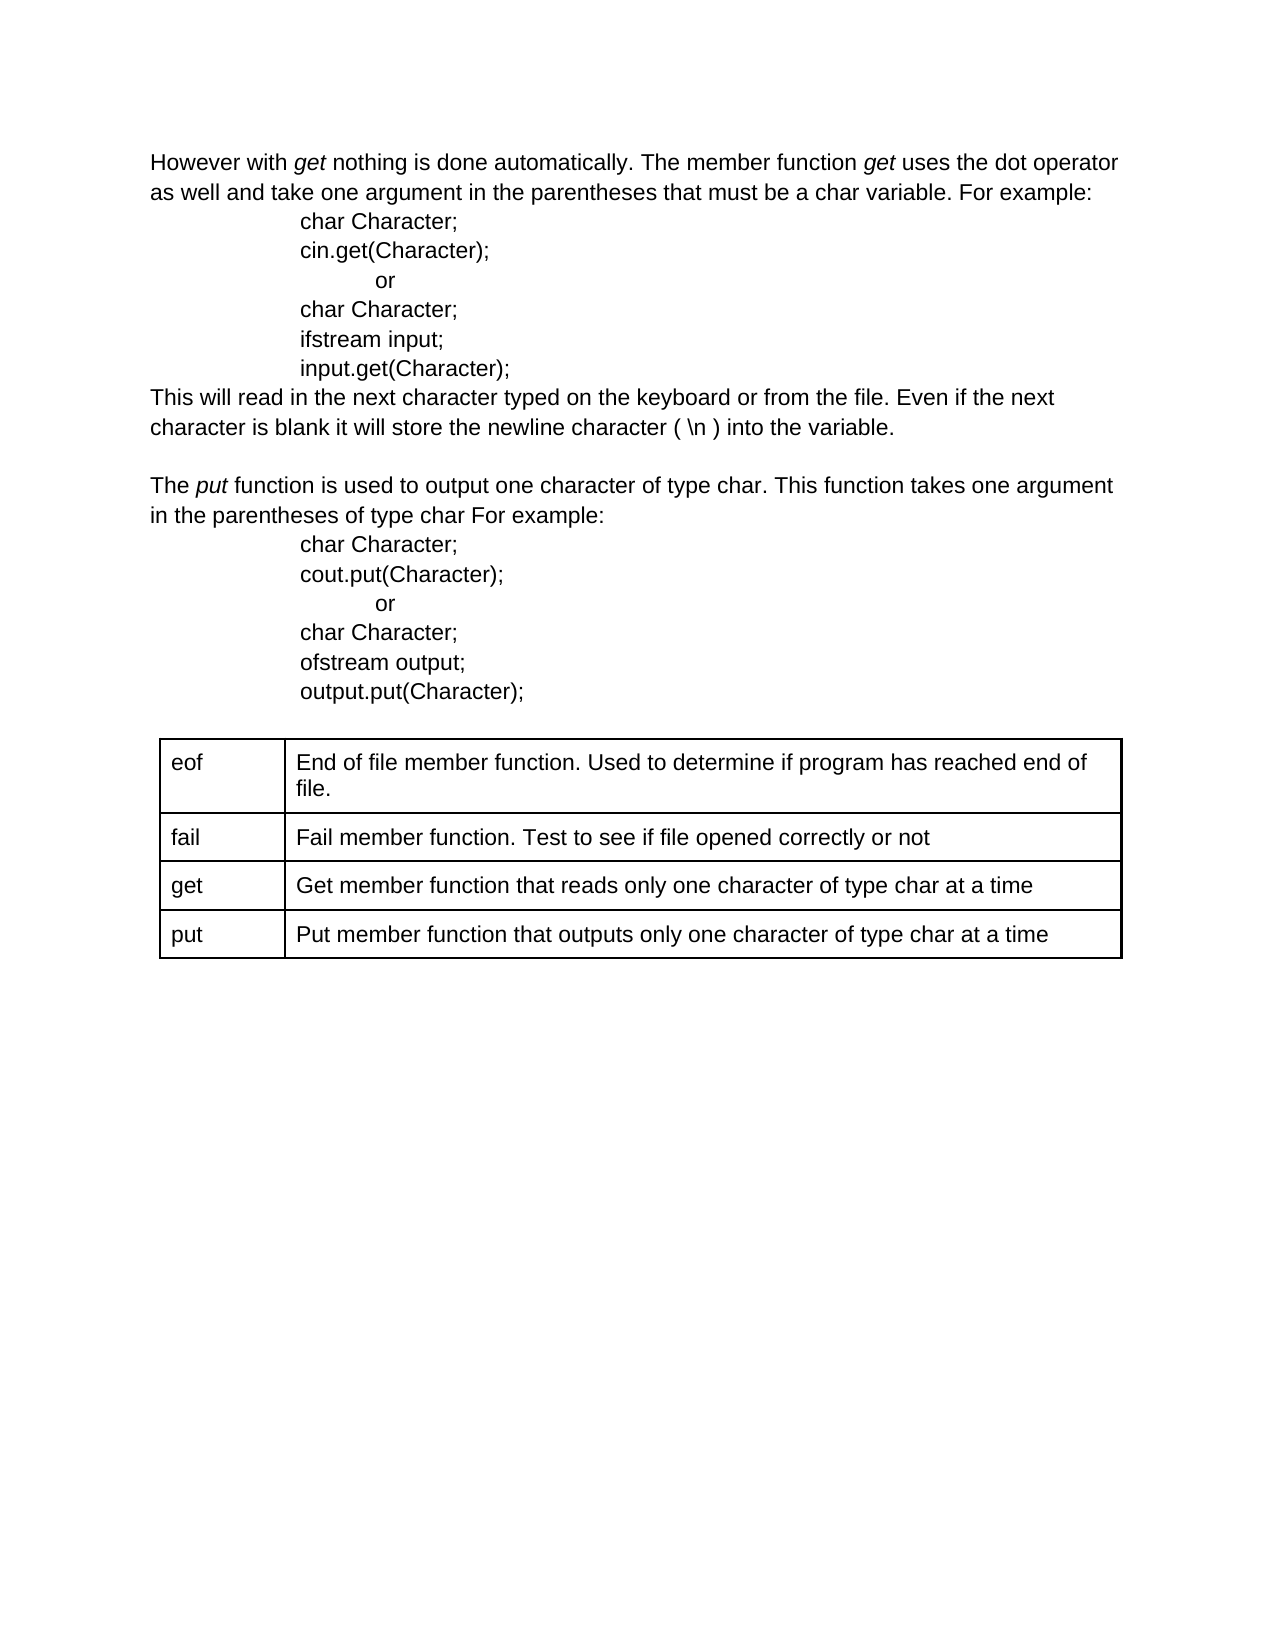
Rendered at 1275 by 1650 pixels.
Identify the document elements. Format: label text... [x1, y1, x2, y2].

table_cell put [161, 911, 284, 957]
text char Character; [300, 620, 1125, 646]
table_header End of file member function. Used to determine if program has reached end of file. [286, 740, 1120, 812]
table_cell Put member function that outputs only one character of type char at a time [286, 911, 1120, 957]
text char Character; [225, 532, 1125, 557]
text ofstream output; [300, 649, 1125, 675]
text ifstream input; [300, 326, 1125, 352]
text char Character; [225, 209, 1125, 234]
text output.put(Character); [300, 679, 1125, 704]
text input.get(Character); [300, 356, 1125, 381]
text or [300, 267, 1125, 293]
table_cell Get member function that reads only one character of type char at a time [286, 862, 1120, 909]
text cout.put(Character); [225, 561, 1125, 587]
text However with get nothing is done automatically. The member function get uses the dot operator as well and take one argument in the parentheses that must be a char variable. For example: [150, 150, 1125, 205]
text char Character; [300, 297, 1125, 322]
text This will read in the next character typed on the keyboard or from the file. Even if the next character is blank it will store the newline character ( \n ) into the variable. [150, 385, 1125, 440]
table_cell fail [161, 814, 284, 860]
table_cell Fail member function. Test to see if file opened correctly or not [286, 814, 1120, 860]
table_header eof [161, 740, 284, 812]
text cin.get(Character); [225, 238, 1125, 264]
table_cell get [161, 862, 284, 909]
text The put function is used to output one character of type char. This function takes one argument in the parentheses of type char For example: [150, 473, 1125, 528]
text or [300, 591, 1125, 616]
